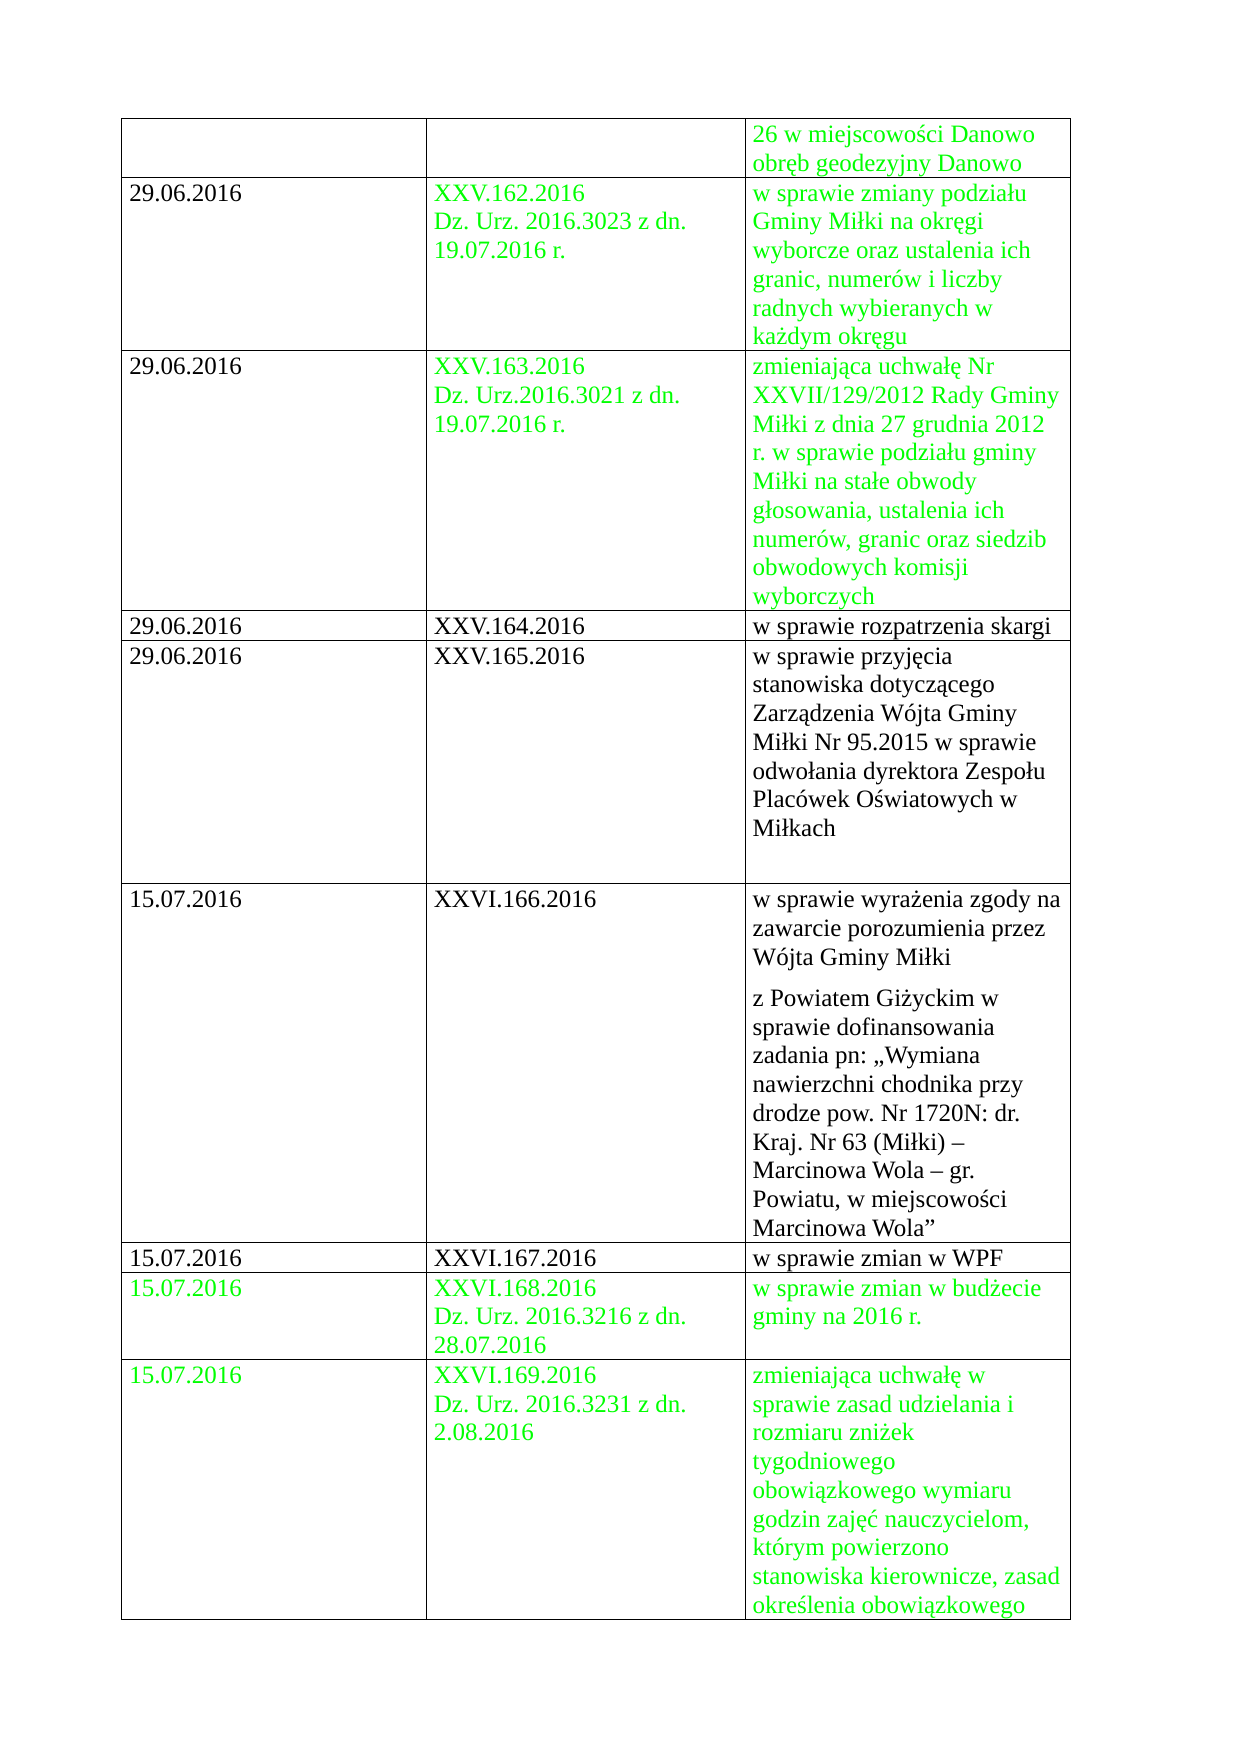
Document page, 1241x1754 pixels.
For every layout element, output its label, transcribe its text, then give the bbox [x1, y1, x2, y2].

table_cell XXVI.169.2016 Dz. Urz. 2016.3231 z dn. 2.08.2016 [427, 1360, 745, 1619]
table_cell w sprawie zmian w WPF [746, 1243, 1070, 1272]
table_cell 29.06.2016 [122, 351, 426, 610]
table_cell XXVI.166.2016 [427, 884, 745, 1242]
table_cell [427, 119, 745, 177]
table_cell XXV.162.2016 Dz. Urz. 2016.3023 z dn. 19.07.2016 r. [427, 178, 745, 350]
table_cell XXVI.167.2016 [427, 1243, 745, 1272]
table_cell 29.06.2016 [122, 641, 426, 883]
table_cell [122, 119, 426, 177]
table_cell 29.06.2016 [122, 611, 426, 640]
table_cell XXV.165.2016 [427, 641, 745, 883]
table_cell XXVI.168.2016 Dz. Urz. 2016.3216 z dn. 28.07.2016 [427, 1273, 745, 1359]
table_cell XXV.164.2016 [427, 611, 745, 640]
table_cell w sprawie zmiany podziału Gminy Miłki na okręgi wyborcze oraz ustalenia ich granic, numerów i liczby radnych wybieranych w każdym okręgu [746, 178, 1070, 350]
table_cell w sprawie zmian w budżecie gminy na 2016 r. [746, 1273, 1070, 1359]
table_cell 15.07.2016 [122, 1273, 426, 1359]
table_cell w sprawie wyrażenia zgody na zawarcie porozumienia przez Wójta Gminy Miłki z Powiatem Giżyckim w sprawie dofinansowania zadania pn: „Wymiana nawierzchni chodnika przy drodze pow. Nr 1720N: dr. Kraj. Nr 63 (Miłki) – Marcinowa Wola – gr. Powiatu, w miejscowości Marcinowa Wola” [746, 884, 1070, 1242]
table_cell zmieniająca uchwałę Nr XXVII/129/2012 Rady Gminy Miłki z dnia 27 grudnia 2012 r. w sprawie podziału gminy Miłki na stałe obwody głosowania, ustalenia ich numerów, granic oraz siedzib obwodowych komisji wyborczych [746, 351, 1070, 610]
table_cell 29.06.2016 [122, 178, 426, 350]
table_cell 15.07.2016 [122, 1243, 426, 1272]
table_cell w sprawie rozpatrzenia skargi [746, 611, 1070, 640]
table_cell 15.07.2016 [122, 884, 426, 1242]
table_cell 15.07.2016 [122, 1360, 426, 1619]
table_cell zmieniająca uchwałę w sprawie zasad udzielania i rozmiaru zniżek tygodniowego obowiązkowego wymiaru godzin zajęć nauczycielom, którym powierzono stanowiska kierownicze, zasad określenia obowiązkowego [746, 1360, 1070, 1619]
table_cell w sprawie przyjęcia stanowiska dotyczącego Zarządzenia Wójta Gminy Miłki Nr 95.2015 w sprawie odwołania dyrektora Zespołu Placówek Oświatowych w Miłkach [746, 641, 1070, 883]
table_cell XXV.163.2016 Dz. Urz.2016.3021 z dn. 19.07.2016 r. [427, 351, 745, 610]
table_cell 26 w miejscowości Danowo obręb geodezyjny Danowo [746, 119, 1070, 177]
